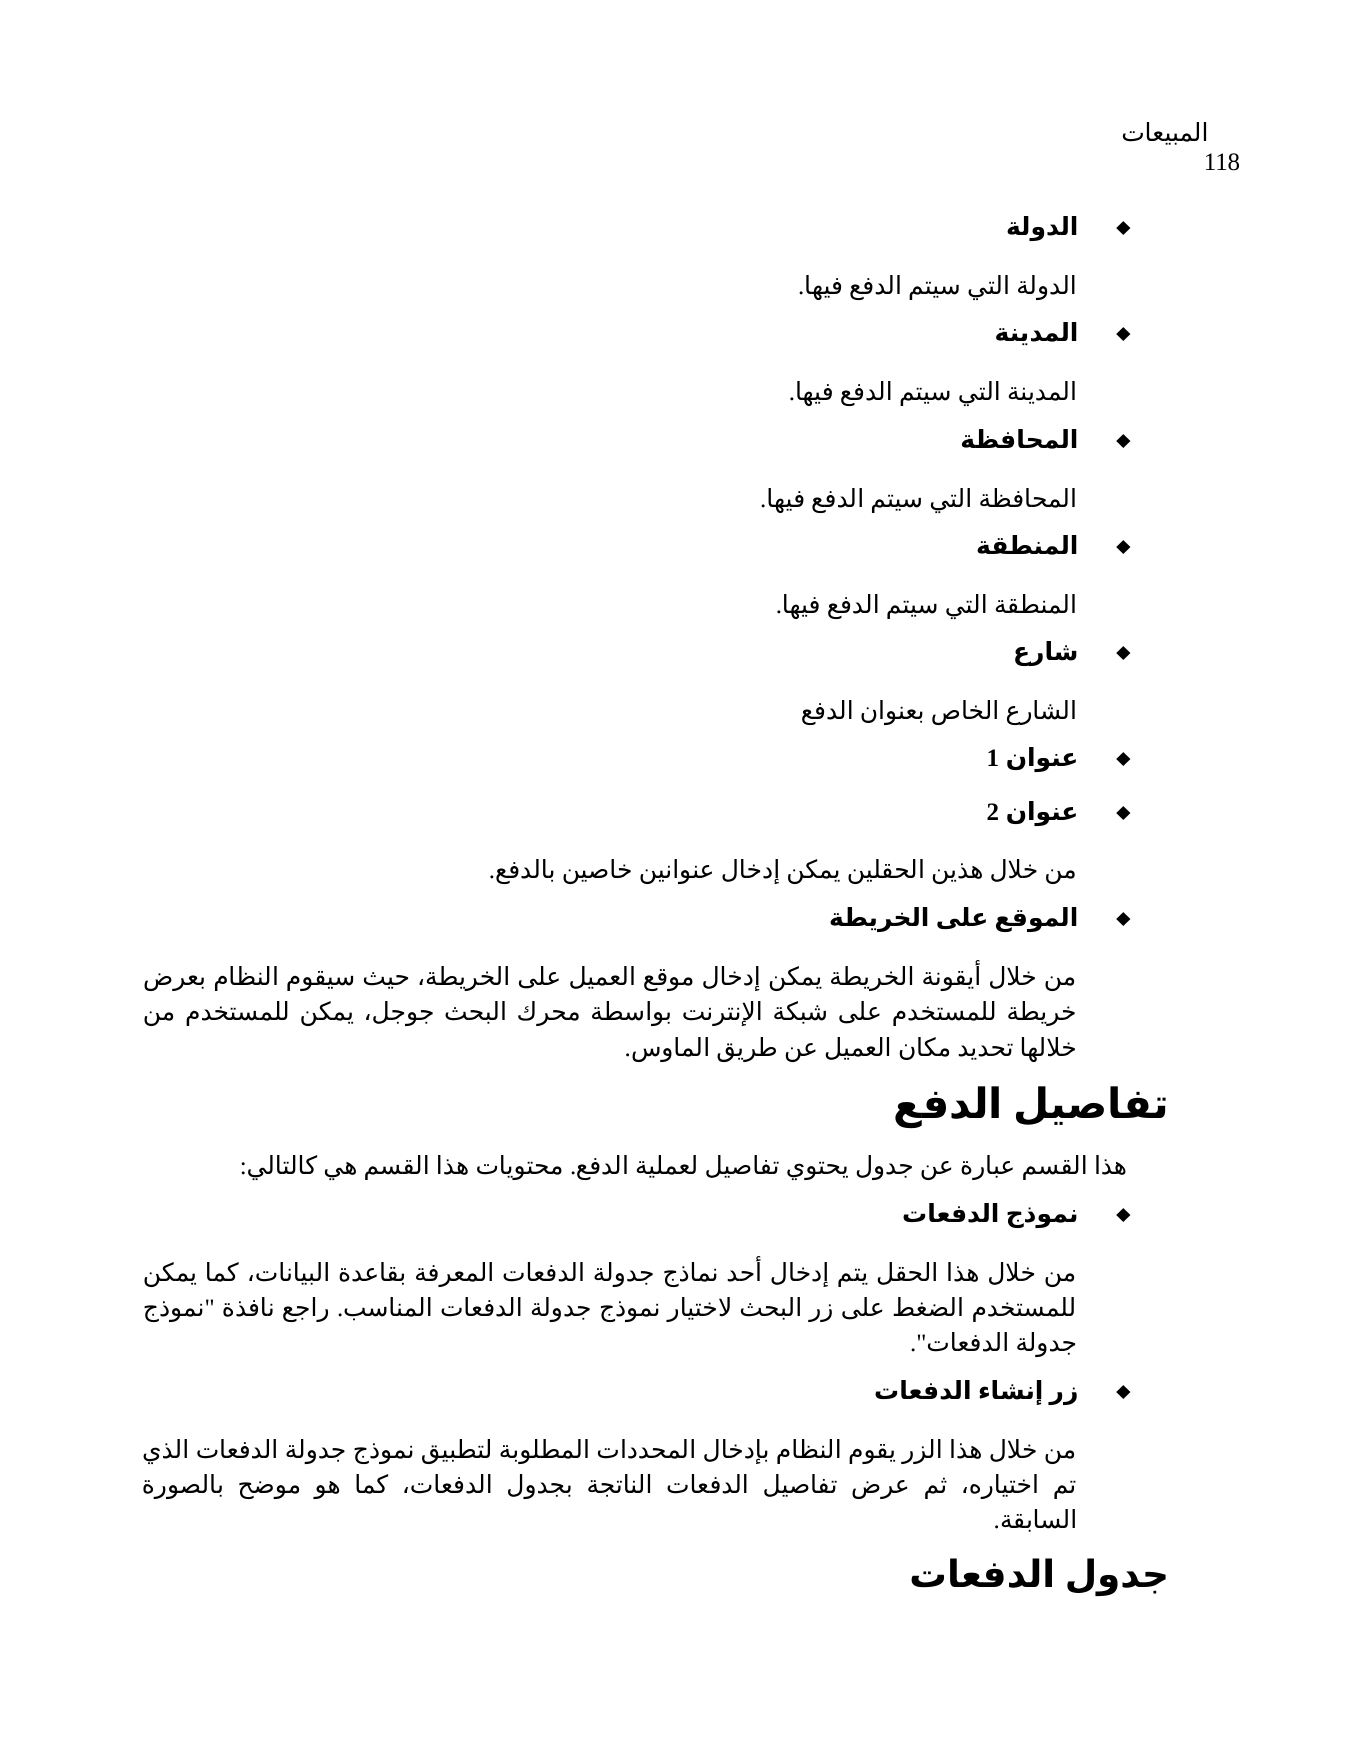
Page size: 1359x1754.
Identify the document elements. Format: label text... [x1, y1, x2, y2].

list الدولة [177, 206, 1116, 241]
list الموقع على الخريطة [177, 896, 1116, 932]
text جدول الدفعات [142, 1552, 1169, 1595]
text المحافظة التي سيتم الدفع فيها. [142, 477, 1077, 512]
text من خلال هذا الزر يقوم النظام بإدخال المحددات المطلوبة لتطبيق نموذج جدولة الدفعات الذي تم اختياره، ثم عرض تفاصيل الدفعات الناتجة بجدول الدفعات، كما هو موضح بالصورة السابقة. [142, 1428, 1077, 1534]
list عنوان 2 [177, 790, 1116, 825]
list زر إنشاء الدفعات [177, 1369, 1116, 1404]
text الدولة التي سيتم الدفع فيها. [142, 264, 1077, 300]
list عنوان 1 [177, 737, 1116, 772]
list المنطقة [177, 524, 1116, 560]
list شارع [177, 631, 1116, 666]
text المدينة التي سيتم الدفع فيها. [142, 371, 1077, 406]
list المحافظة [177, 418, 1116, 453]
text من خلال أيقونة الخريطة يمكن إدخال موقع العميل على الخريطة، حيث سيقوم النظام بعرض خريطة للمستخدم على شبكة الإنترنت بواسطة محرك البحث جوجل، يمكن للمستخدم من خلالها تحديد مكان العميل عن طريق الماوس. [142, 955, 1077, 1061]
text من خلال هذا الحقل يتم إدخال أحد نماذج جدولة الدفعات المعرفة بقاعدة البيانات، كما يمكن للمستخدم الضغط على زر البحث لاختيار نموذج جدولة الدفعات المناسب. راجع نافذة "نموذج جدولة الدفعات". [142, 1251, 1077, 1357]
text الشارع الخاص بعنوان الدفع [142, 689, 1077, 725]
text من خلال هذين الحقلين يمكن إدخال عنوانين خاصين بالدفع. [142, 849, 1077, 884]
list المدينة [177, 312, 1116, 347]
text هذا القسم عبارة عن جدول يحتوي تفاصيل لعملية الدفع. محتويات هذا القسم هي كالتالي: [142, 1145, 1128, 1180]
text تفاصيل الدفع [142, 1079, 1169, 1127]
list نموذج الدفعات [177, 1192, 1116, 1227]
text المنطقة التي سيتم الدفع فيها. [142, 583, 1077, 619]
